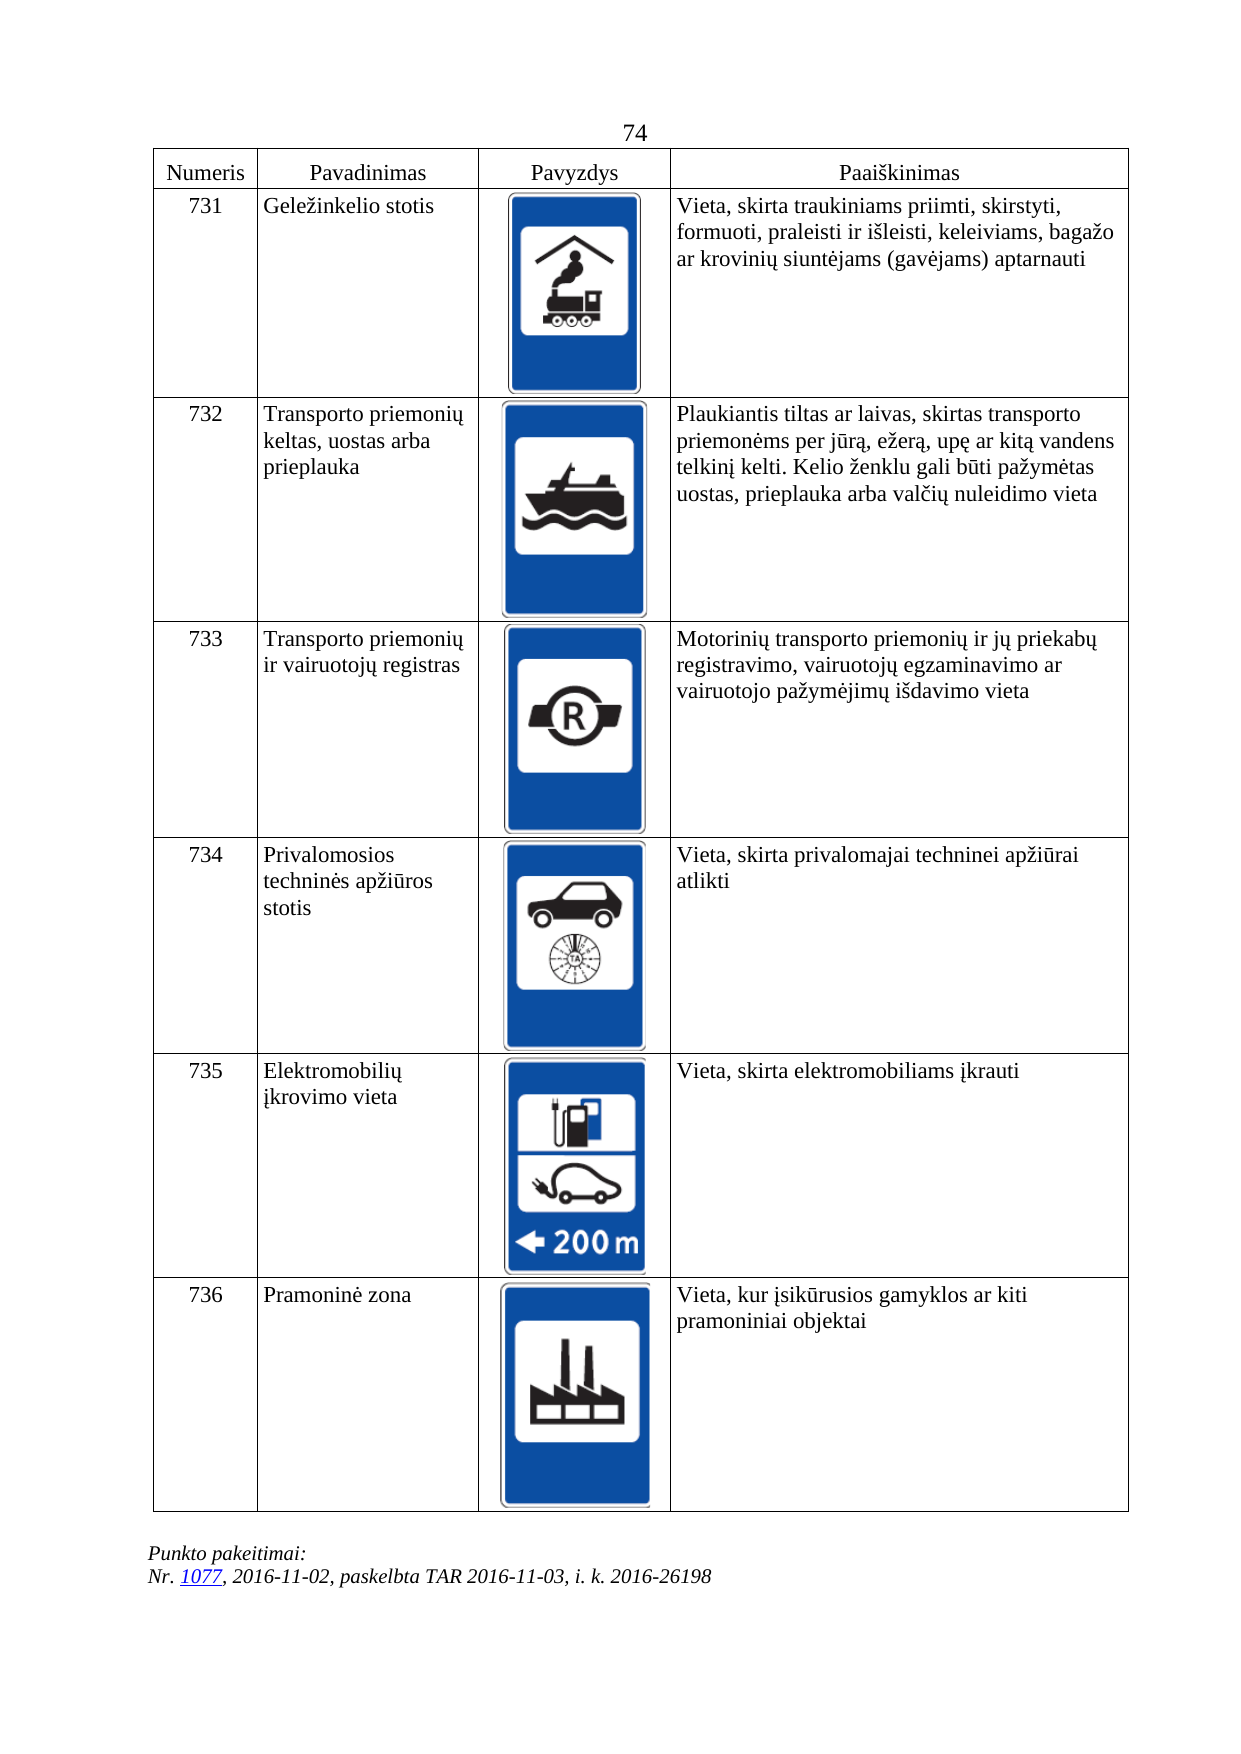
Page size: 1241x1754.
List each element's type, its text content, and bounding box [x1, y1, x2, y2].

table_cell [479, 838, 670, 1053]
table_cell Elektromobilių įkrovimo vieta [258, 1054, 478, 1277]
table_cell [479, 622, 670, 837]
table_cell 732 [154, 398, 257, 621]
table_cell 736 [154, 1278, 257, 1511]
table_cell Geležinkelio stotis [258, 189, 478, 397]
text Nr. 1077, 2016-11-02, paskelbta TAR 2016-11-03, i. k. 2016-26198 [148, 1564, 1122, 1588]
table_cell Vieta, skirta privalomajai techninei apžiūrai atlikti [671, 838, 1128, 1053]
table_cell [479, 1054, 670, 1277]
table_cell Motorinių transporto priemonių ir jų priekabų registravimo, vairuotojų egzaminavimo ar vairuotojo pažymėjimų išdavimo vieta [671, 622, 1128, 837]
table_cell Privalomosios techninės apžiūros stotis [258, 838, 478, 1053]
table_cell Vieta, kur įsikūrusios gamyklos ar kiti pramoniniai objektai [671, 1278, 1128, 1511]
table_cell Vieta, skirta traukiniams priimti, skirstyti, formuoti, praleisti ir išleisti, keleiviams, bagažo ar krovinių siuntėjams (gavėjams) aptarnauti [671, 189, 1128, 397]
table_cell [479, 398, 670, 621]
table_header Pavyzdys [479, 149, 670, 188]
table_cell Plaukiantis tiltas ar laivas, skirtas transporto priemonėms per jūrą, ežerą, upę ar kitą vandens telkinį kelti. Kelio ženklu gali būti pažymėtas uostas, prieplauka arba valčių nuleidimo vieta [671, 398, 1128, 621]
table_cell [479, 1278, 670, 1511]
table_cell 733 [154, 622, 257, 837]
table_cell 731 [154, 189, 257, 397]
table_cell 734 [154, 838, 257, 1053]
table_header Numeris [154, 149, 257, 188]
table_cell Vieta, skirta elektromobiliams įkrauti [671, 1054, 1128, 1277]
table_cell 735 [154, 1054, 257, 1277]
table_cell Pramoninė zona [258, 1278, 478, 1511]
table_header Paaiškinimas [671, 149, 1128, 188]
table_cell Transporto priemonių ir vairuotojų registras [258, 622, 478, 837]
text Punkto pakeitimai: [148, 1540, 1122, 1564]
table_cell [479, 189, 670, 397]
table_header Pavadinimas [258, 149, 478, 188]
table_cell Transporto priemonių keltas, uostas arba prieplauka [258, 398, 478, 621]
